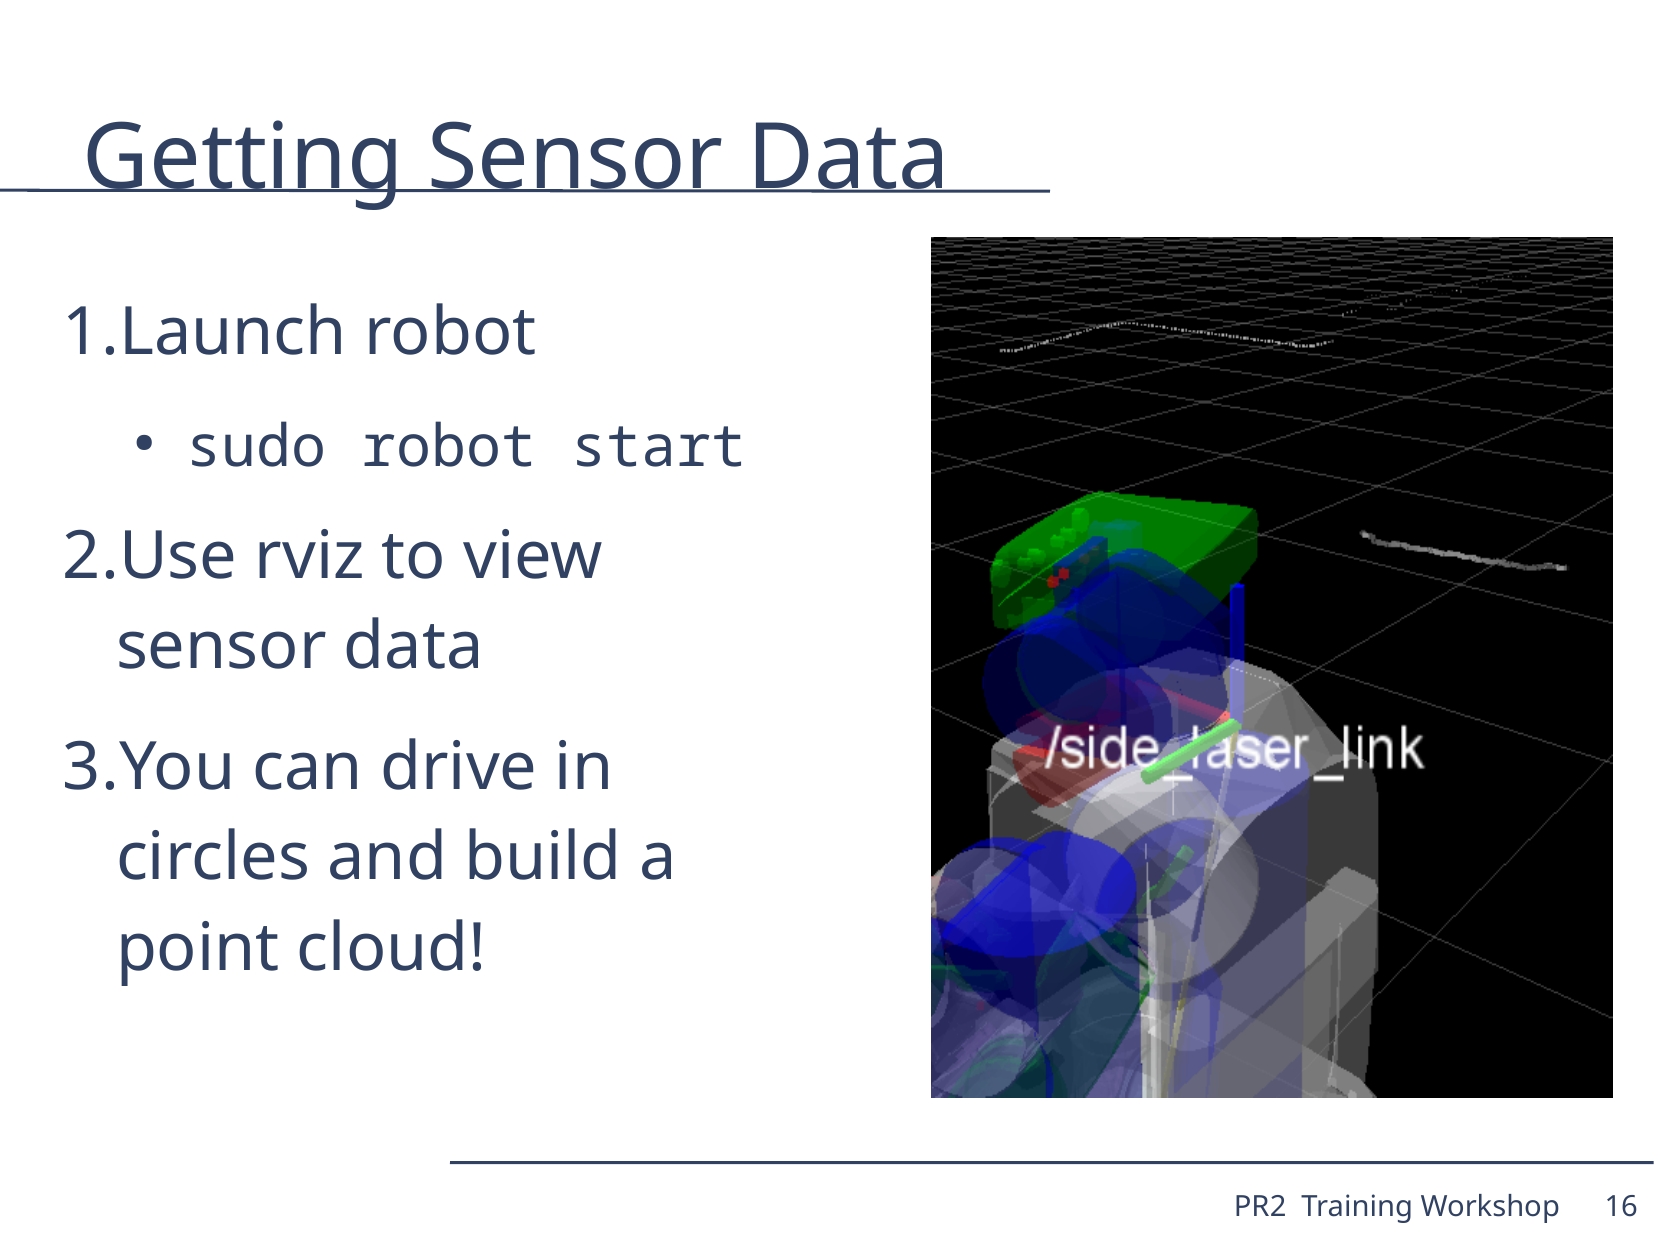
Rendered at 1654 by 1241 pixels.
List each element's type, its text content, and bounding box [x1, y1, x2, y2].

list Launch robot sudo robot start Use rviz to view sensor data You can drive in circles and build a point cloud! [45, 283, 826, 1088]
title Getting Sensor Data [82, 49, 1571, 257]
picture [931, 237, 1613, 1098]
